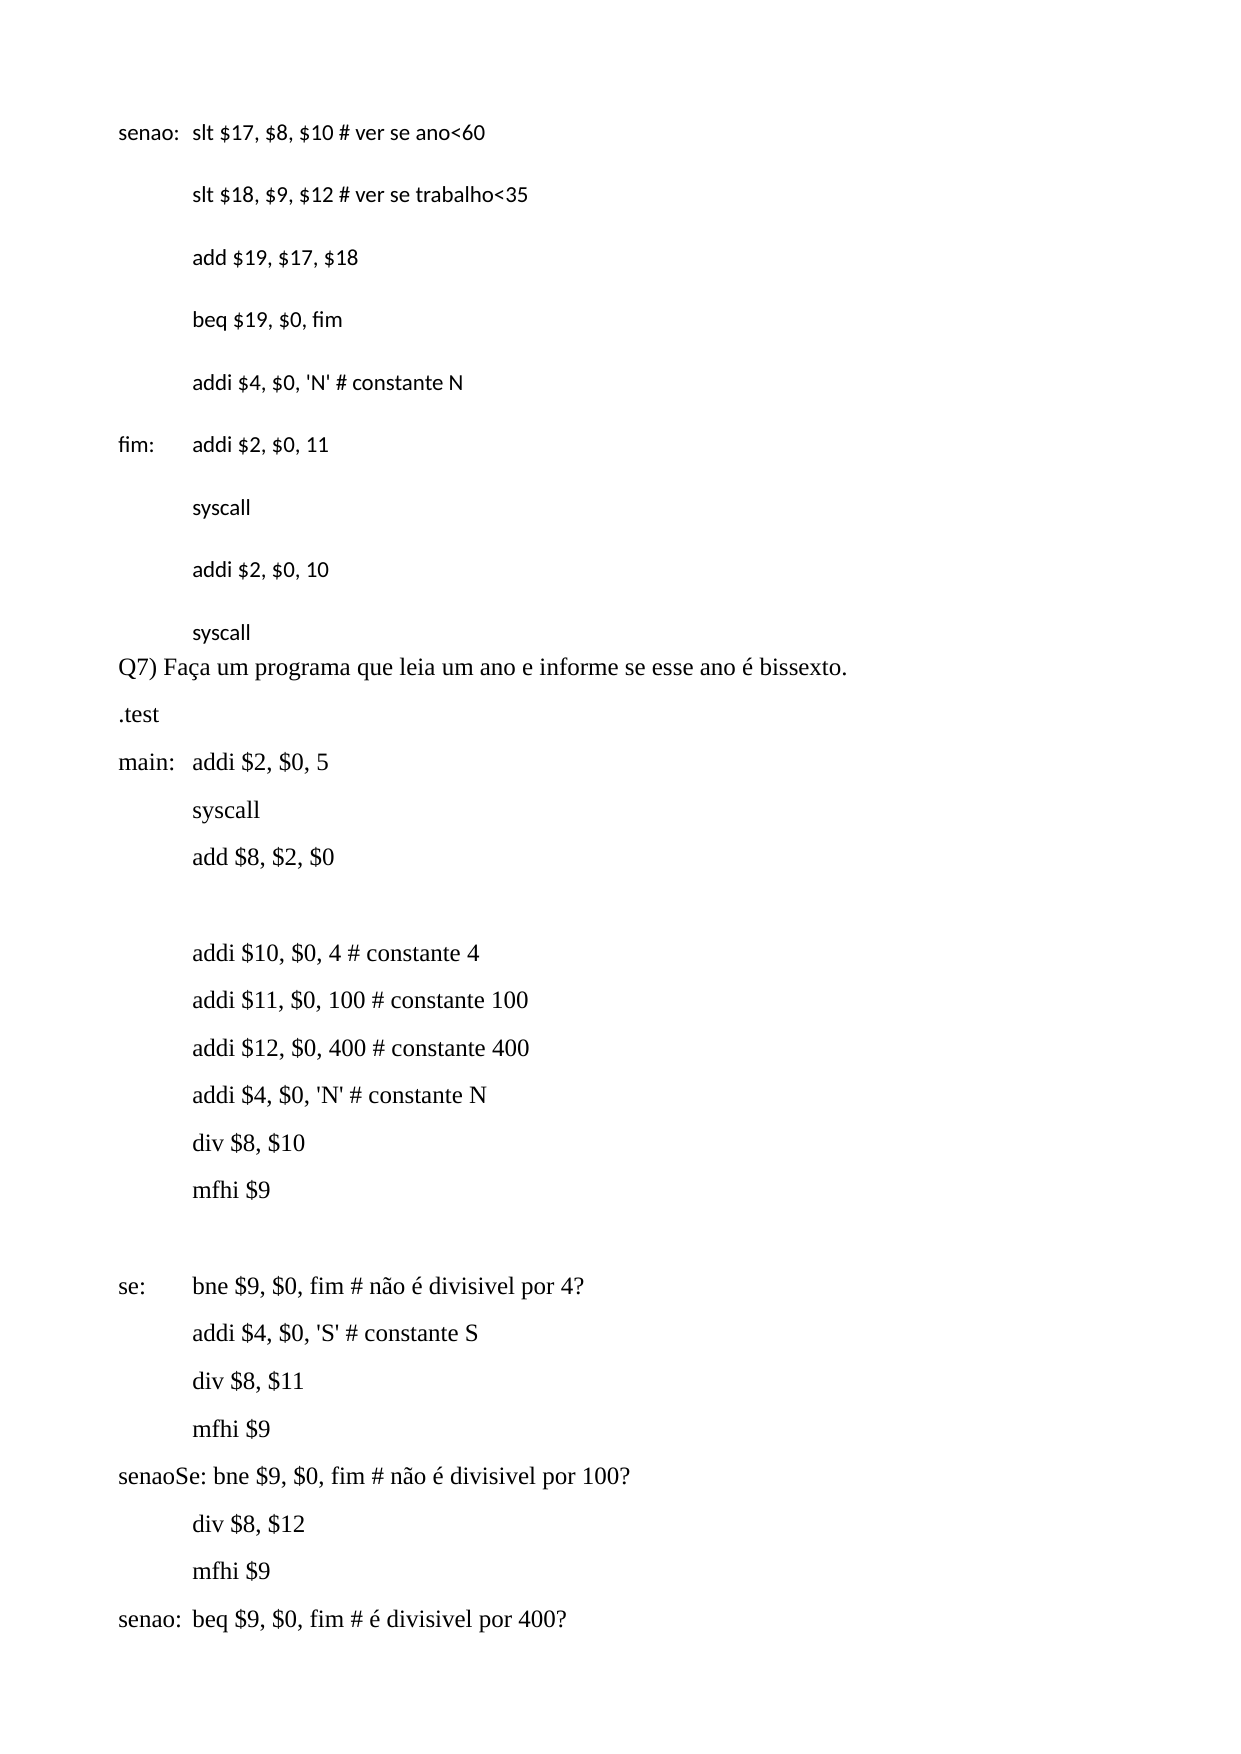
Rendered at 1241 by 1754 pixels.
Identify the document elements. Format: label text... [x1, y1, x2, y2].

text div $8, $11 [118, 1366, 1122, 1395]
text addi $11, $0, 100 # constante 100 [118, 985, 1122, 1014]
text mfhi $9 [118, 1556, 1122, 1585]
text addi $4, $0, 'N' # constante N [118, 1080, 1122, 1109]
text .test [118, 699, 1122, 728]
text syscall [118, 618, 1122, 646]
text add $8, $2, $0 [118, 842, 1122, 871]
text addi $4, $0, 'S' # constante S [118, 1318, 1122, 1347]
text senao: beq $9, $0, fim # é divisivel por 400? [118, 1604, 1122, 1633]
text div $8, $12 [118, 1509, 1122, 1538]
text slt $18, $9, $12 # ver se trabalho<35 [118, 181, 1122, 209]
text addi $4, $0, 'N' # constante N [118, 368, 1122, 396]
text fim: addi $2, $0, 11 [118, 431, 1122, 459]
text senao: slt $17, $8, $10 # ver se ano<60 [118, 118, 1122, 146]
text div $8, $10 [118, 1128, 1122, 1157]
text mfhi $9 [118, 1176, 1122, 1204]
text syscall [118, 493, 1122, 521]
text add $19, $17, $18 [118, 243, 1122, 271]
text Q7) Faça um programa que leia um ano e informe se esse ano é bissexto. [118, 652, 1122, 681]
text beq $19, $0, fim [118, 306, 1122, 334]
text addi $10, $0, 4 # constante 4 [118, 938, 1122, 966]
text syscall [118, 795, 1122, 823]
text mfhi $9 [118, 1414, 1122, 1442]
text addi $12, $0, 400 # constante 400 [118, 1033, 1122, 1062]
text se: bne $9, $0, fim # não é divisivel por 4? [118, 1271, 1122, 1299]
text senaoSe: bne $9, $0, fim # não é divisivel por 100? [118, 1461, 1122, 1490]
text addi $2, $0, 10 [118, 556, 1122, 584]
text main: addi $2, $0, 5 [118, 747, 1122, 776]
